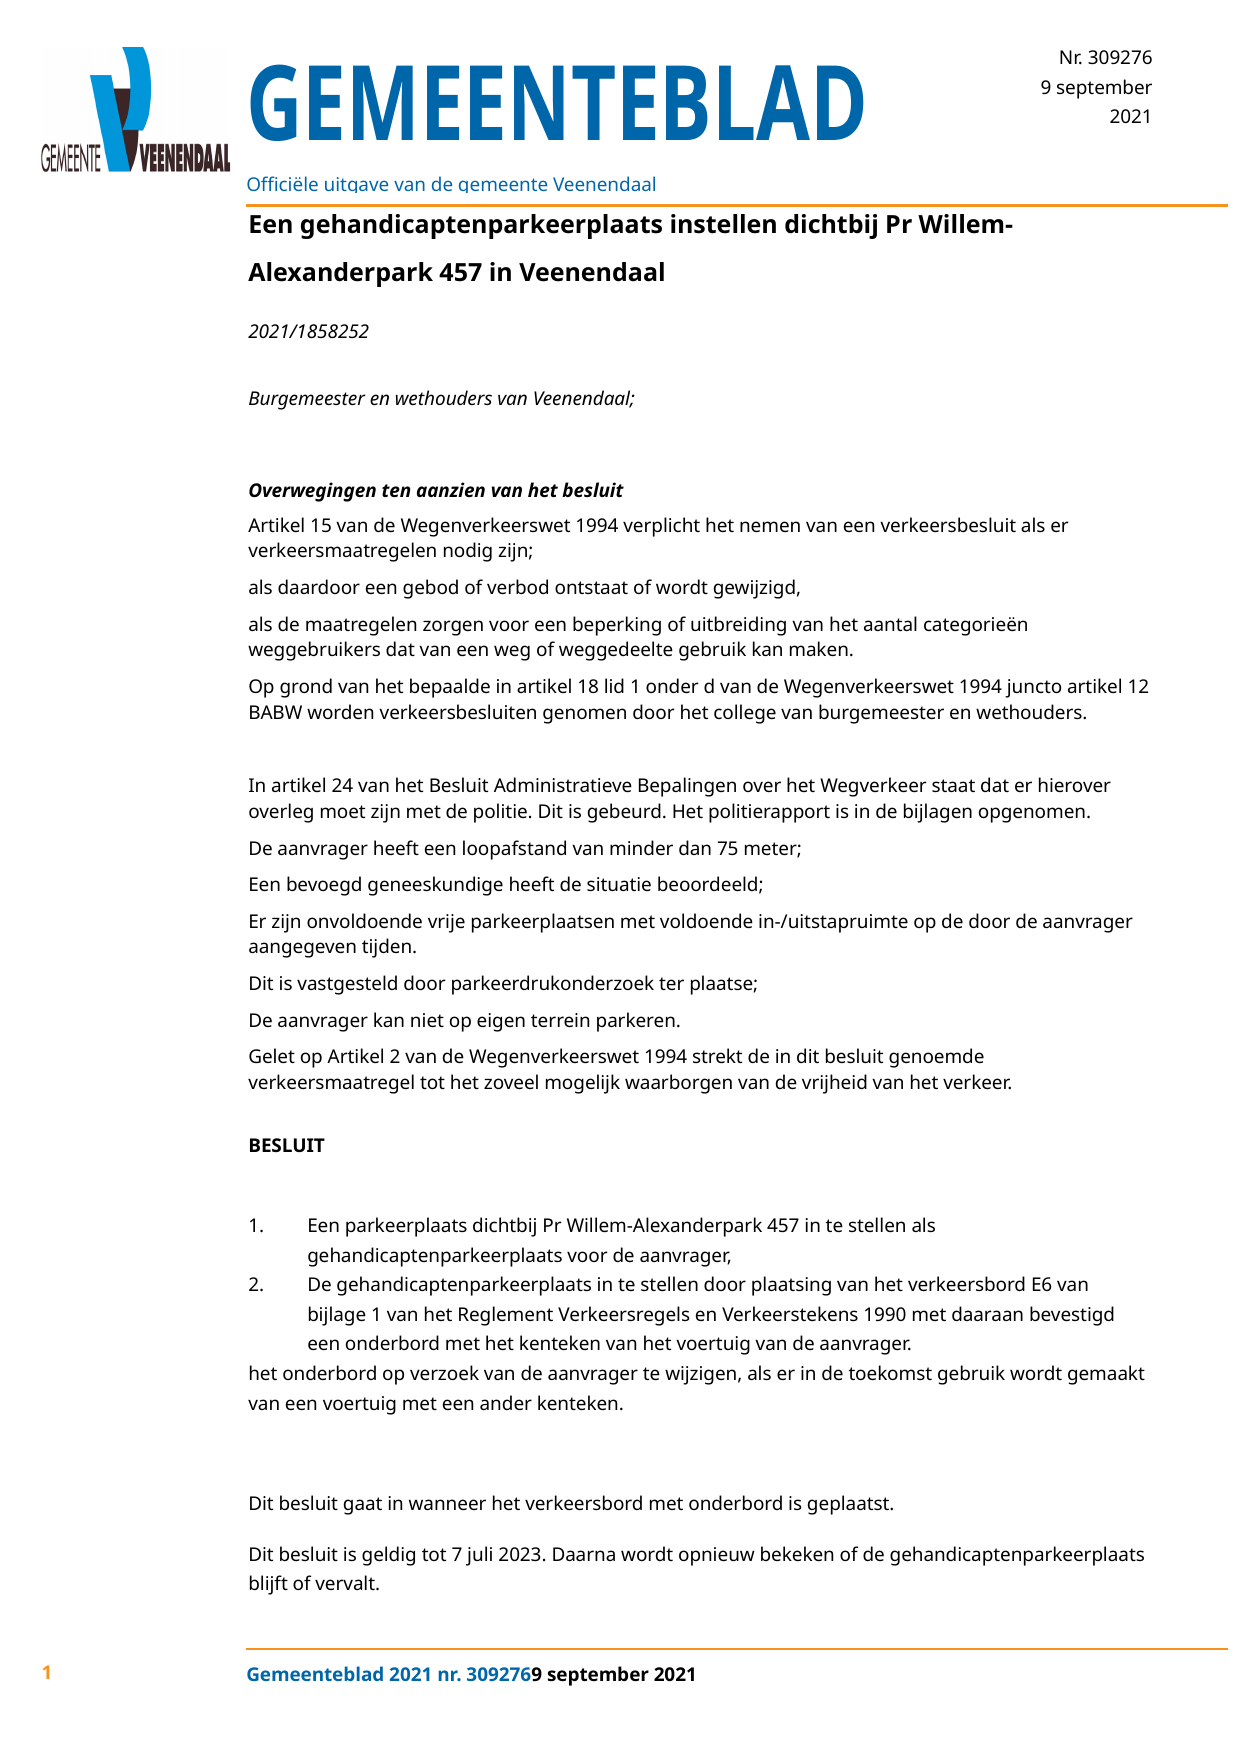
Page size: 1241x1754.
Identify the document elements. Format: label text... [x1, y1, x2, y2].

text Gelet op Artikel 2 van de Wegenverkeerswet 1994 strekt de in dit besluit genoemde verkeersmaatregel tot het zoveel mogelijk waarborgen van de vrijheid van het verkeer. [248, 1044, 1152, 1095]
text Dit besluit is geldig tot 7 juli 2023. Daarna wordt opnieuw bekeken of de gehandicaptenparkeerplaats blijft of vervalt. [248, 1541, 1152, 1596]
text als de maatregelen zorgen voor een beperking of uitbreiding van het aantal categorieën weggebruikers dat van een weg of weggedeelte gebruik kan maken. [248, 611, 1152, 662]
text Dit besluit gaat in wanneer het verkeersbord met onderbord is geplaatst. [248, 1491, 1152, 1516]
text Artikel 15 van de Wegenverkeerswet 1994 verplicht het nemen van een verkeersbesluit als er verkeersmaatregelen nodig zijn; [248, 512, 1152, 563]
text De aanvrager heeft een loopafstand van minder dan 75 meter; [248, 835, 1152, 860]
text BESLUIT [248, 1132, 1152, 1158]
text In artikel 24 van het Besluit Administratieve Bepalingen over het Wegverkeer staat dat er hierover overleg moet zijn met de politie. Dit is gebeurd. Het politierapport is in de bijlagen opgenomen. [248, 772, 1152, 824]
list Een parkeerplaats dichtbij Pr Willem-Alexanderpark 457 in te stellen als gehandicaptenparkeerplaats voor de aanvrager, [248, 1212, 1152, 1267]
text Een bevoegd geneeskundige heeft de situatie beoordeeld; [248, 871, 1152, 897]
text Dit is vastgesteld door parkeerdrukonderzoek ter plaatse; [248, 970, 1152, 996]
text De aanvrager kan niet op eigen terrein parkeren. [248, 1007, 1152, 1033]
text Overwegingen ten aanzien van het besluit [248, 478, 1152, 503]
text het onderbord op verzoek van de aanvrager te wijzigen, als er in de toekomst gebruik wordt gemaakt van een voertuig met een ander kenteken. [248, 1360, 1152, 1415]
text Burgemeester en wethouders van Veenendaal; [248, 386, 1152, 411]
text als daardoor een gebod of verbod ontstaat of wordt gewijzigd, [248, 574, 1152, 600]
text 2021/1858252 [248, 318, 1152, 344]
text Er zijn onvoldoende vrije parkeerplaatsen met voldoende in-/uitstapruimte op de door de aanvrager aangegeven tijden. [248, 908, 1152, 959]
list De gehandicaptenparkeerplaats in te stellen door plaatsing van het verkeersbord E6 van bijlage 1 van het Reglement Verkeersregels en Verkeerstekens 1990 met daaraan bevestigd een onderbord met het kenteken van het voertuig van de aanvrager. [248, 1271, 1152, 1356]
picture [123, 47, 231, 172]
picture [41, 47, 130, 172]
text Een gehandicaptenparkeerplaats instellen dichtbij Pr Willem-Alexanderpark 457 in Veenendaal [248, 207, 1152, 288]
text Op grond van het bepaalde in artikel 18 lid 1 onder d van de Wegenverkeerswet 1994 juncto artikel 12 BABW worden verkeersbesluiten genomen door het college van burgemeester en wethouders. [248, 673, 1152, 725]
